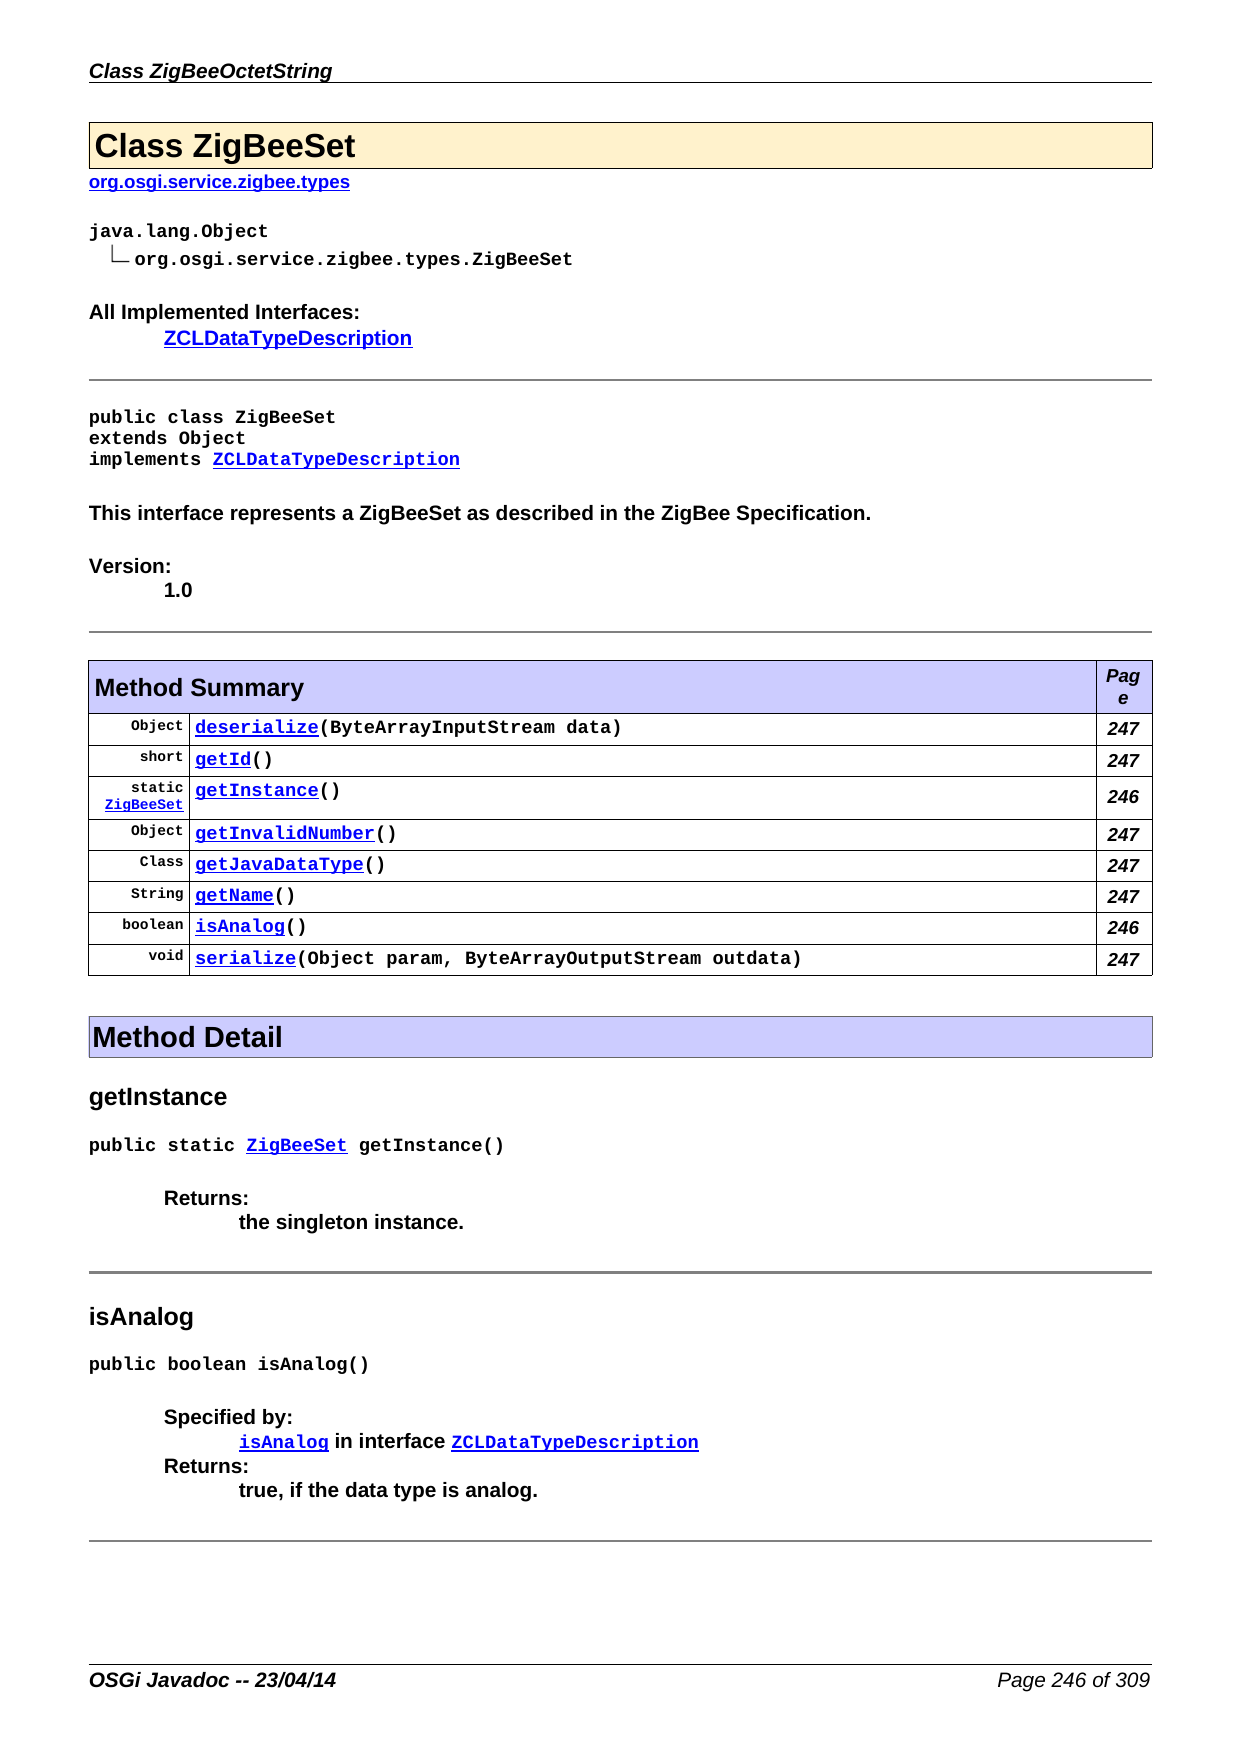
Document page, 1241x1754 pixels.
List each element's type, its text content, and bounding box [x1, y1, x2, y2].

text isAnalog in interface ZCLDataTypeDescription [238, 1429, 1152, 1454]
table_cell isAnalog() [190, 913, 1096, 943]
text the singleton instance. [238, 1210, 1152, 1234]
text org.osgi.service.zigbee.types.ZigBeeSet [88, 243, 1152, 271]
table_cell 248 [1097, 945, 1152, 975]
text Returns: [163, 1454, 1152, 1478]
table_cell 248 [1097, 851, 1152, 881]
subtitle Class ZigBeeSet [90, 123, 1152, 168]
table_cell 248 [1097, 882, 1152, 912]
text org.osgi.service.zigbee.types [88, 171, 1152, 193]
picture [111, 243, 135, 266]
text ZCLDataTypeDescription [163, 326, 1152, 350]
subtitle All Implemented Interfaces: [88, 300, 1152, 324]
text true, if the data type is analog. [238, 1478, 1152, 1502]
table_cell deserialize(ByteArrayInputStream data) [190, 714, 1096, 744]
table_cell boolean [89, 913, 189, 943]
text Version: [88, 554, 1152, 578]
text extends Object [88, 429, 1152, 450]
table_cell Object [89, 820, 189, 850]
text Specified by: [163, 1405, 1152, 1429]
text public boolean isAnalog() [88, 1355, 1152, 1376]
table_cell getJavaDataType() [190, 851, 1096, 881]
table_cell static ZigBeeSet [89, 777, 189, 818]
table_cell getName() [190, 882, 1096, 912]
table_cell void [89, 945, 189, 975]
text Returns: [163, 1186, 1152, 1210]
table_cell serialize(Object param, ByteArrayOutputStream outdata) [190, 945, 1096, 975]
text This interface represents a ZigBeeSet as described in the ZigBee Specification. [88, 501, 1152, 524]
table_cell 247 [1097, 913, 1152, 943]
table_cell 247 [1097, 777, 1152, 818]
table_cell getId() [190, 746, 1096, 776]
text public static ZigBeeSet getInstance() [88, 1135, 1152, 1157]
subtitle getInstance [88, 1082, 1152, 1111]
text 1.0 [163, 578, 1152, 602]
table_cell getInstance() [190, 777, 1096, 818]
text java.lang.Object [88, 222, 1152, 243]
table_header Method Summary [89, 661, 1096, 713]
table_cell Class [89, 851, 189, 881]
table_cell String [89, 882, 189, 912]
table_cell 248 [1097, 714, 1152, 744]
table_cell getInvalidNumber() [190, 820, 1096, 850]
subtitle isAnalog [88, 1302, 1152, 1331]
table_cell 248 [1097, 820, 1152, 850]
text implements ZCLDataTypeDescription [88, 450, 1152, 471]
table_cell 248 [1097, 746, 1152, 776]
table_cell Object [89, 714, 189, 744]
subtitle Method Detail [90, 1017, 1152, 1057]
table_cell short [89, 746, 189, 776]
table_header Page [1097, 661, 1152, 713]
text public class ZigBeeSet [88, 408, 1152, 429]
